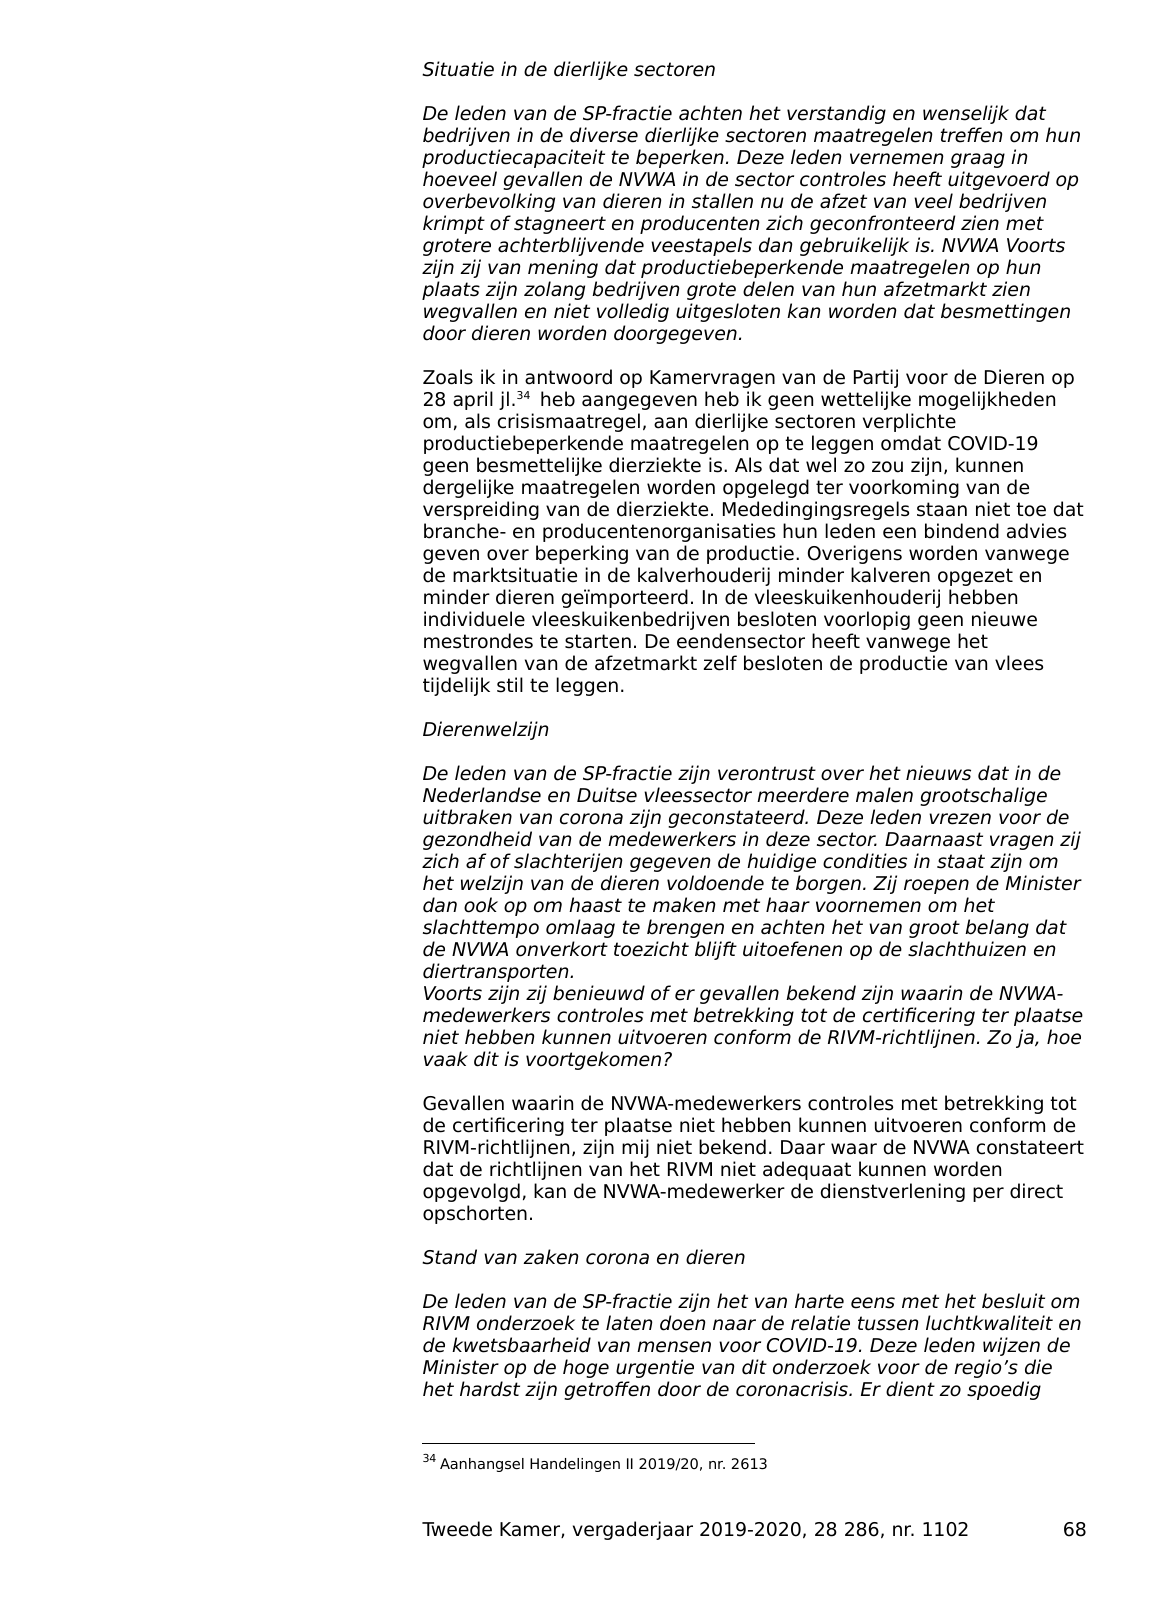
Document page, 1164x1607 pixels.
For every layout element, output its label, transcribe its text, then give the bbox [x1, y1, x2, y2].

text De leden van de SP-fractie achten het verstandig en wenselijk dat bedrijven in de diverse dierlijke sectoren maatregelen treffen om hun productiecapaciteit te beperken. Deze leden vernemen graag in hoeveel gevallen de NVWA in de sector controles heeft uitgevoerd op overbevolking van dieren in stallen nu de afzet van veel bedrijven krimpt of stagneert en producenten zich geconfronteerd zien met grotere achterblijvende veestapels dan gebruikelijk is. NVWA Voorts zijn zij van mening dat productiebeperkende maatregelen op hun plaats zijn zolang bedrijven grote delen van hun afzetmarkt zien wegvallen en niet volledig uitgesloten kan worden dat besmettingen door dieren worden doorgegeven. [422, 103, 1087, 345]
text Aanhangsel Handelingen II 2019/20, nr. 2613 [422, 1452, 1087, 1474]
subtitle Stand van zaken corona en dieren [422, 1247, 1087, 1269]
text Voorts zijn zij benieuwd of er gevallen bekend zijn waarin de NVWA-medewerkers controles met betrekking tot de certificering ter plaatse niet hebben kunnen uitvoeren conform de RIVM-richtlijnen. Zo ja, hoe vaak dit is voortgekomen? [422, 983, 1087, 1071]
text Gevallen waarin de NVWA-medewerkers controles met betrekking tot de certificering ter plaatse niet hebben kunnen uitvoeren conform de RIVM-richtlijnen, zijn mij niet bekend. Daar waar de NVWA constateert dat de richtlijnen van het RIVM niet adequaat kunnen worden opgevolgd, kan de NVWA-medewerker de dienstverlening per direct opschorten. [422, 1093, 1087, 1225]
text Zoals ik in antwoord op Kamervragen van de Partij voor de Dieren op 28 april jl. heb aangegeven heb ik geen wettelijke mogelijkheden om, als crisismaatregel, aan dierlijke sectoren verplichte productiebeperkende maatregelen op te leggen omdat COVID-19 geen besmettelijke dierziekte is. Als dat wel zo zou zijn, kunnen dergelijke maatregelen worden opgelegd ter voorkoming van de verspreiding van de dierziekte. Mededingingsregels staan niet toe dat branche- en producentenorganisaties hun leden een bindend advies geven over beperking van de productie. Overigens worden vanwege de marktsituatie in de kalverhouderij minder kalveren opgezet en minder dieren geïmporteerd. In de vleeskuikenhouderij hebben individuele vleeskuikenbedrijven besloten voorlopig geen nieuwe mestrondes te starten. De eendensector heeft vanwege het wegvallen van de afzetmarkt zelf besloten de productie van vlees tijdelijk stil te leggen. [422, 367, 1087, 697]
text De leden van de SP-fractie zijn het van harte eens met het besluit om RIVM onderzoek te laten doen naar de relatie tussen luchtkwaliteit en de kwetsbaarheid van mensen voor COVID-19. Deze leden wijzen de Minister op de hoge urgentie van dit onderzoek voor de regio’s die het hardst zijn getroffen door de coronacrisis. Er dient zo spoedig [422, 1291, 1087, 1401]
subtitle Situatie in de dierlijke sectoren [422, 59, 1087, 81]
subtitle Dierenwelzijn [422, 719, 1087, 741]
text De leden van de SP-fractie zijn verontrust over het nieuws dat in de Nederlandse en Duitse vleessector meerdere malen grootschalige uitbraken van corona zijn geconstateerd. Deze leden vrezen voor de gezondheid van de medewerkers in deze sector. Daarnaast vragen zij zich af of slachterijen gegeven de huidige condities in staat zijn om het welzijn van de dieren voldoende te borgen. Zij roepen de Minister dan ook op om haast te maken met haar voornemen om het slachttempo omlaag te brengen en achten het van groot belang dat de NVWA onverkort toezicht blijft uitoefenen op de slachthuizen en diertransporten. [422, 763, 1087, 983]
